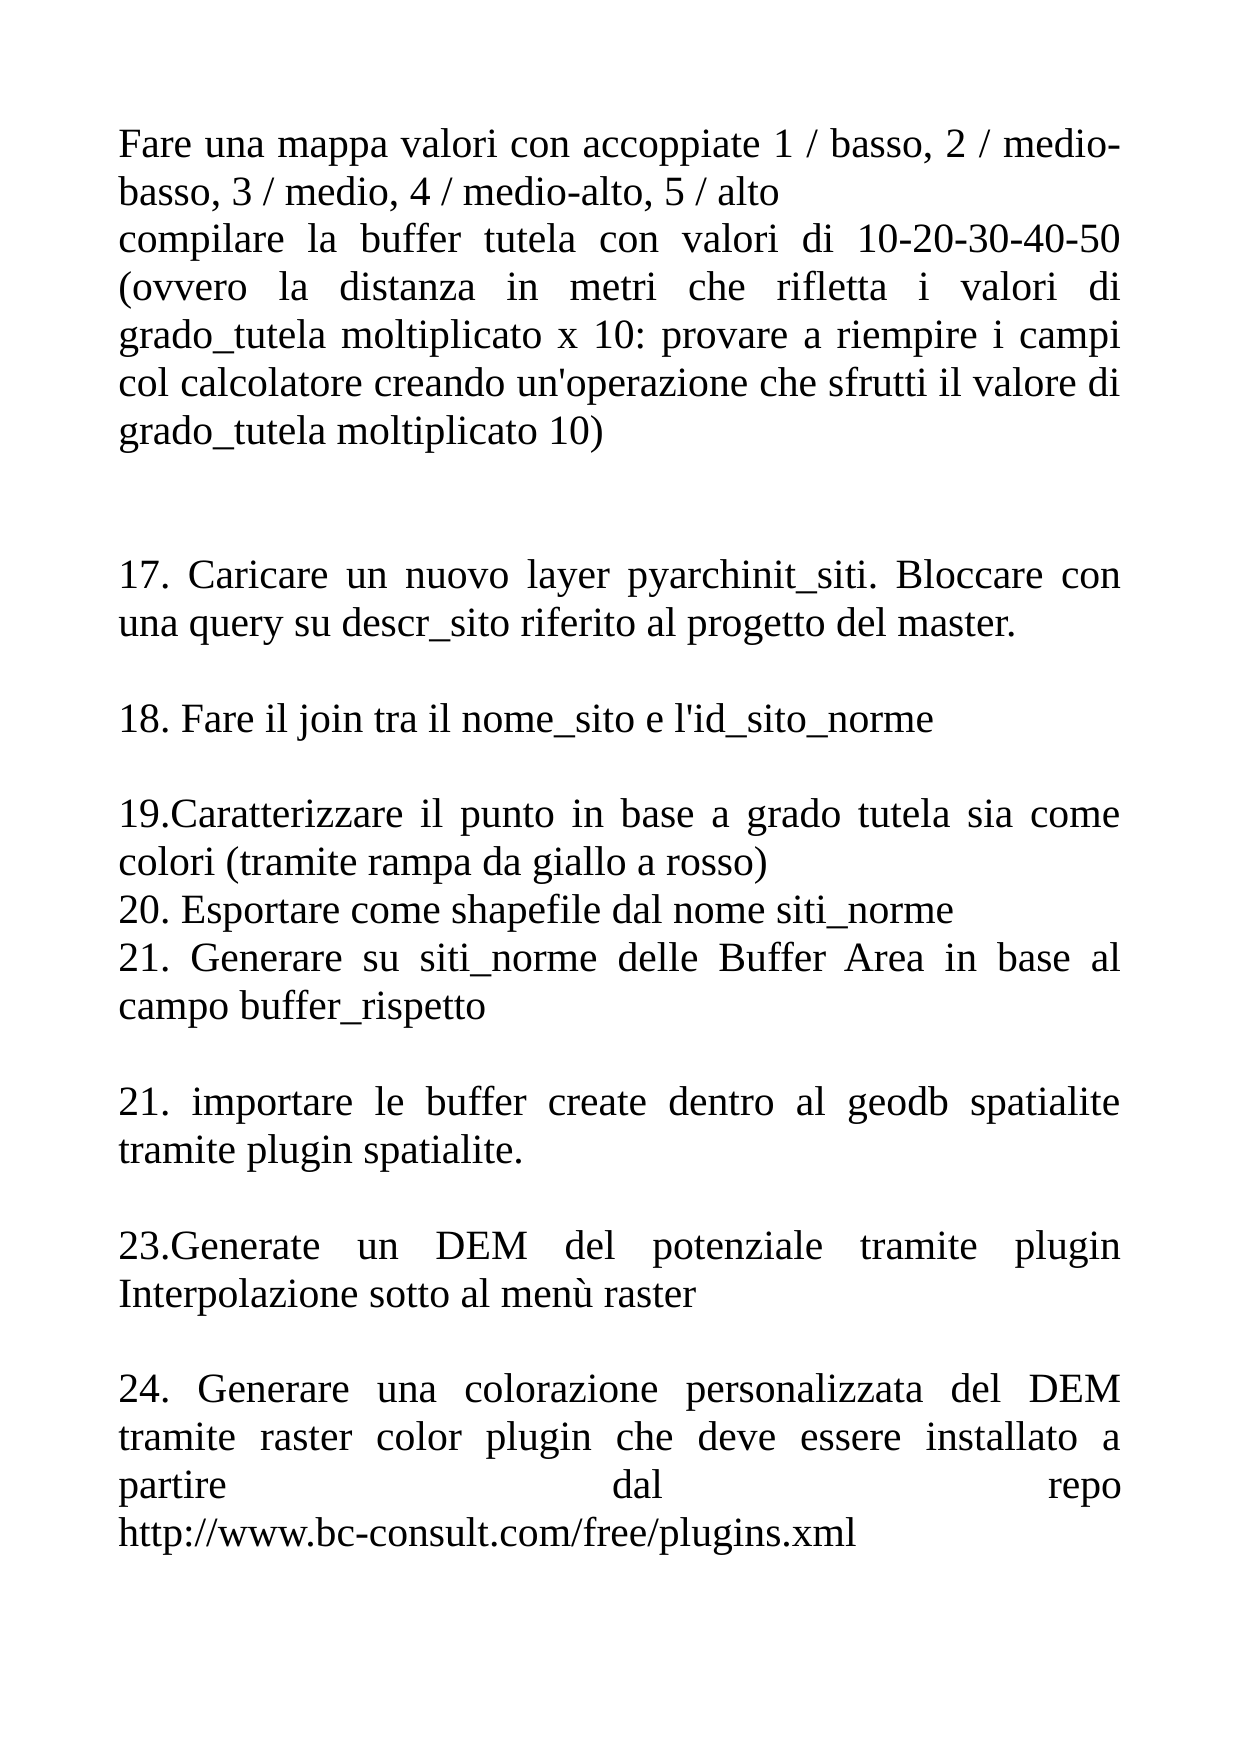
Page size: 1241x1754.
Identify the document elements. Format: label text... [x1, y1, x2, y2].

text 21. Generare su siti_norme delle Buffer Area in base al campo buffer_rispetto [118, 933, 1122, 1028]
text compilare la buffer tutela con valori di 10-20-30-40-50 (ovvero la distanza in metri che rifletta i valori di grado_tutela moltiplicato x 10: provare a riempire i campi col calcolatore creando un'operazione che sfrutti il valore di grado_tutela moltiplicato 10) [118, 214, 1122, 453]
text 21. importare le buffer create dentro al geodb spatialite tramite plugin spatialite. [118, 1076, 1122, 1172]
text 18. Fare il join tra il nome_sito e l'id_sito_norme [118, 693, 1122, 741]
text 24. Generare una colorazione personalizzata del DEM tramite raster color plugin che deve essere installato a partire dal repo http://www.bc-consult.com/free/plugins.xml [118, 1364, 1122, 1556]
text 20. Esportare come shapefile dal nome siti_norme [118, 885, 1122, 933]
text 17. Caricare un nuovo layer pyarchinit_siti. Bloccare con una query su descr_sito riferito al progetto del master. [118, 549, 1122, 645]
text Fare una mappa valori con accoppiate 1 / basso, 2 / medio-basso, 3 / medio, 4 / medio-alto, 5 / alto [118, 118, 1122, 214]
text 23.Generate un DEM del potenziale tramite plugin Interpolazione sotto al menù raster [118, 1220, 1122, 1316]
text 19.Caratterizzare il punto in base a grado tutela sia come colori (tramite rampa da giallo a rosso) [118, 789, 1122, 885]
